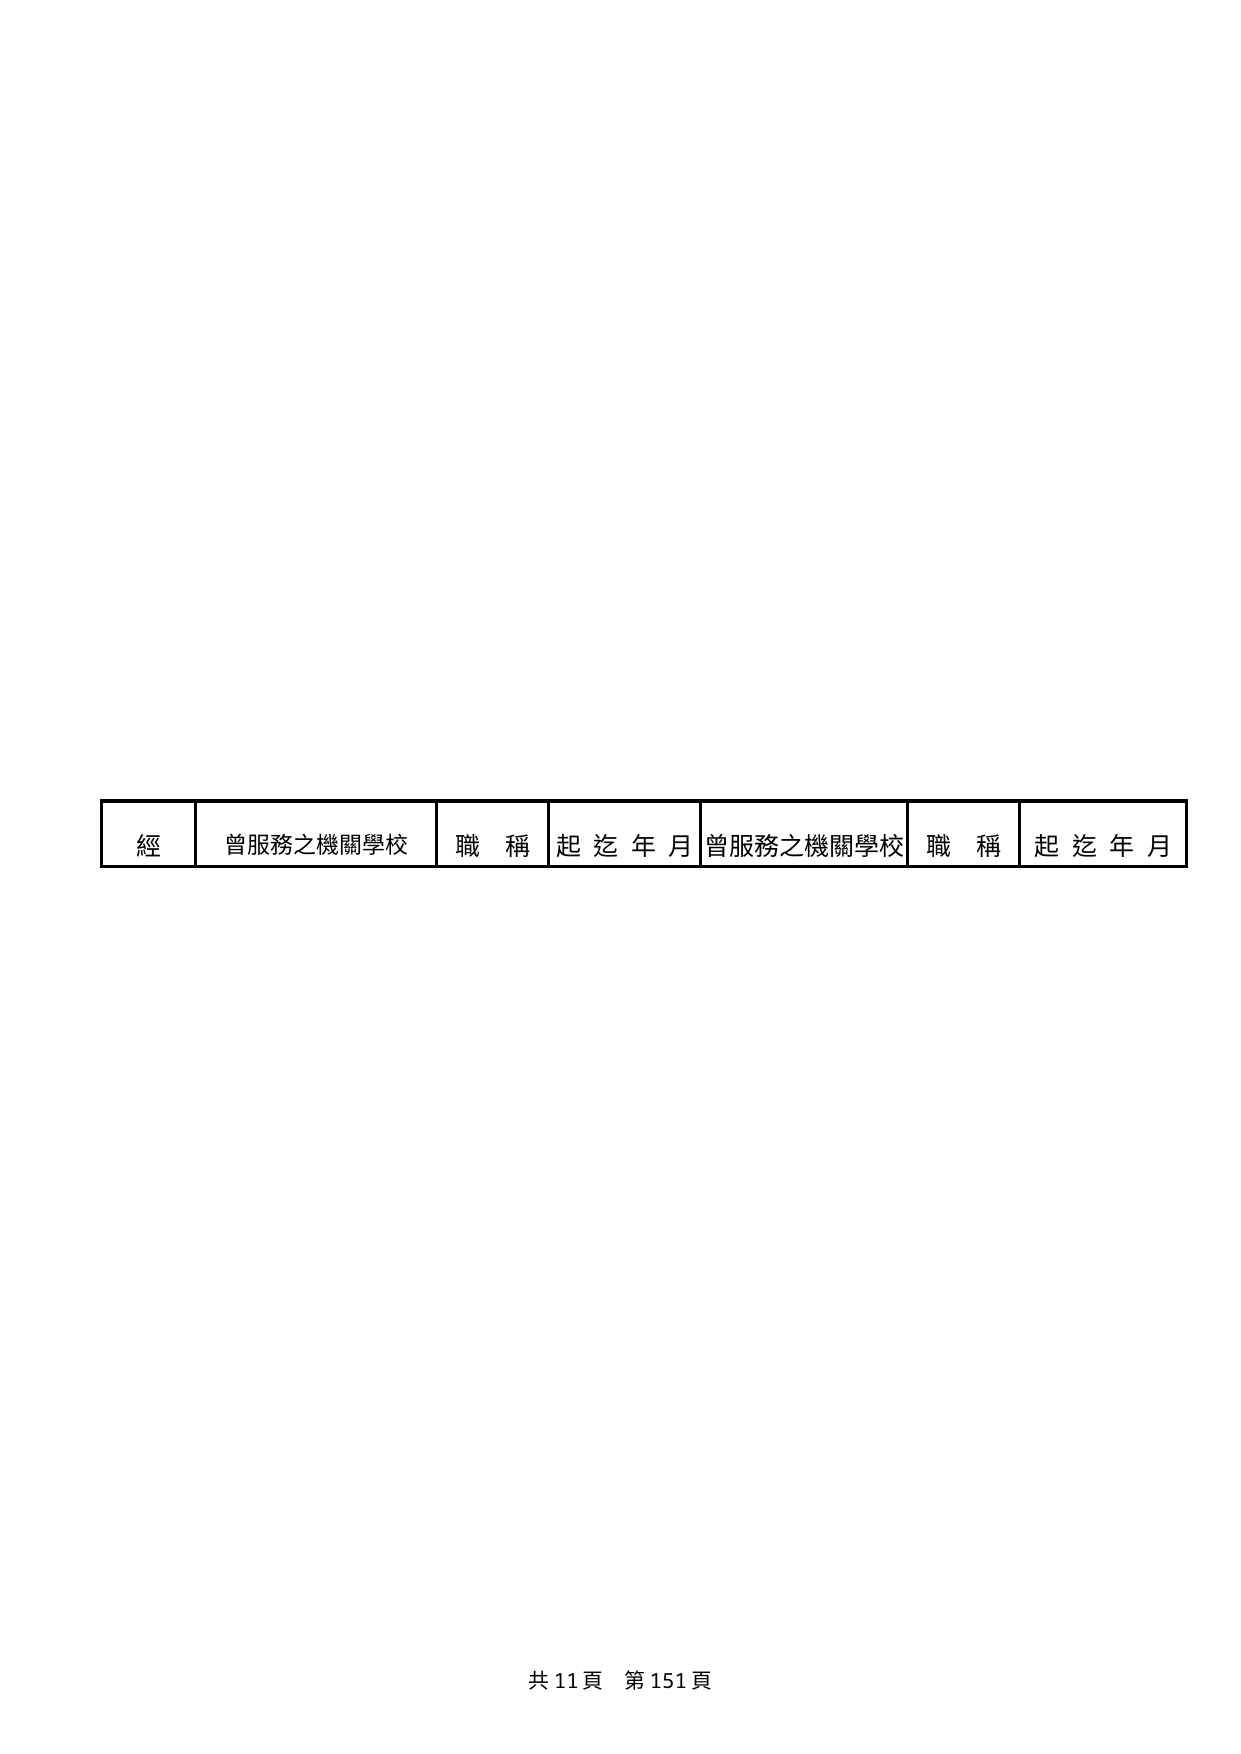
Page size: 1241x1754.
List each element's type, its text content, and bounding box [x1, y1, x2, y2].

table_cell 職 稱 [909, 803, 1018, 865]
table_cell 曾服務之機關學校 [702, 803, 906, 865]
table_cell 職 稱 [438, 803, 547, 865]
table_cell 經 [103, 803, 194, 865]
table_cell 起 迄 年 月 [550, 803, 699, 865]
table_cell 曾服務之機關學校 [197, 803, 435, 865]
table_cell 起 迄 年 月 [1021, 803, 1185, 865]
